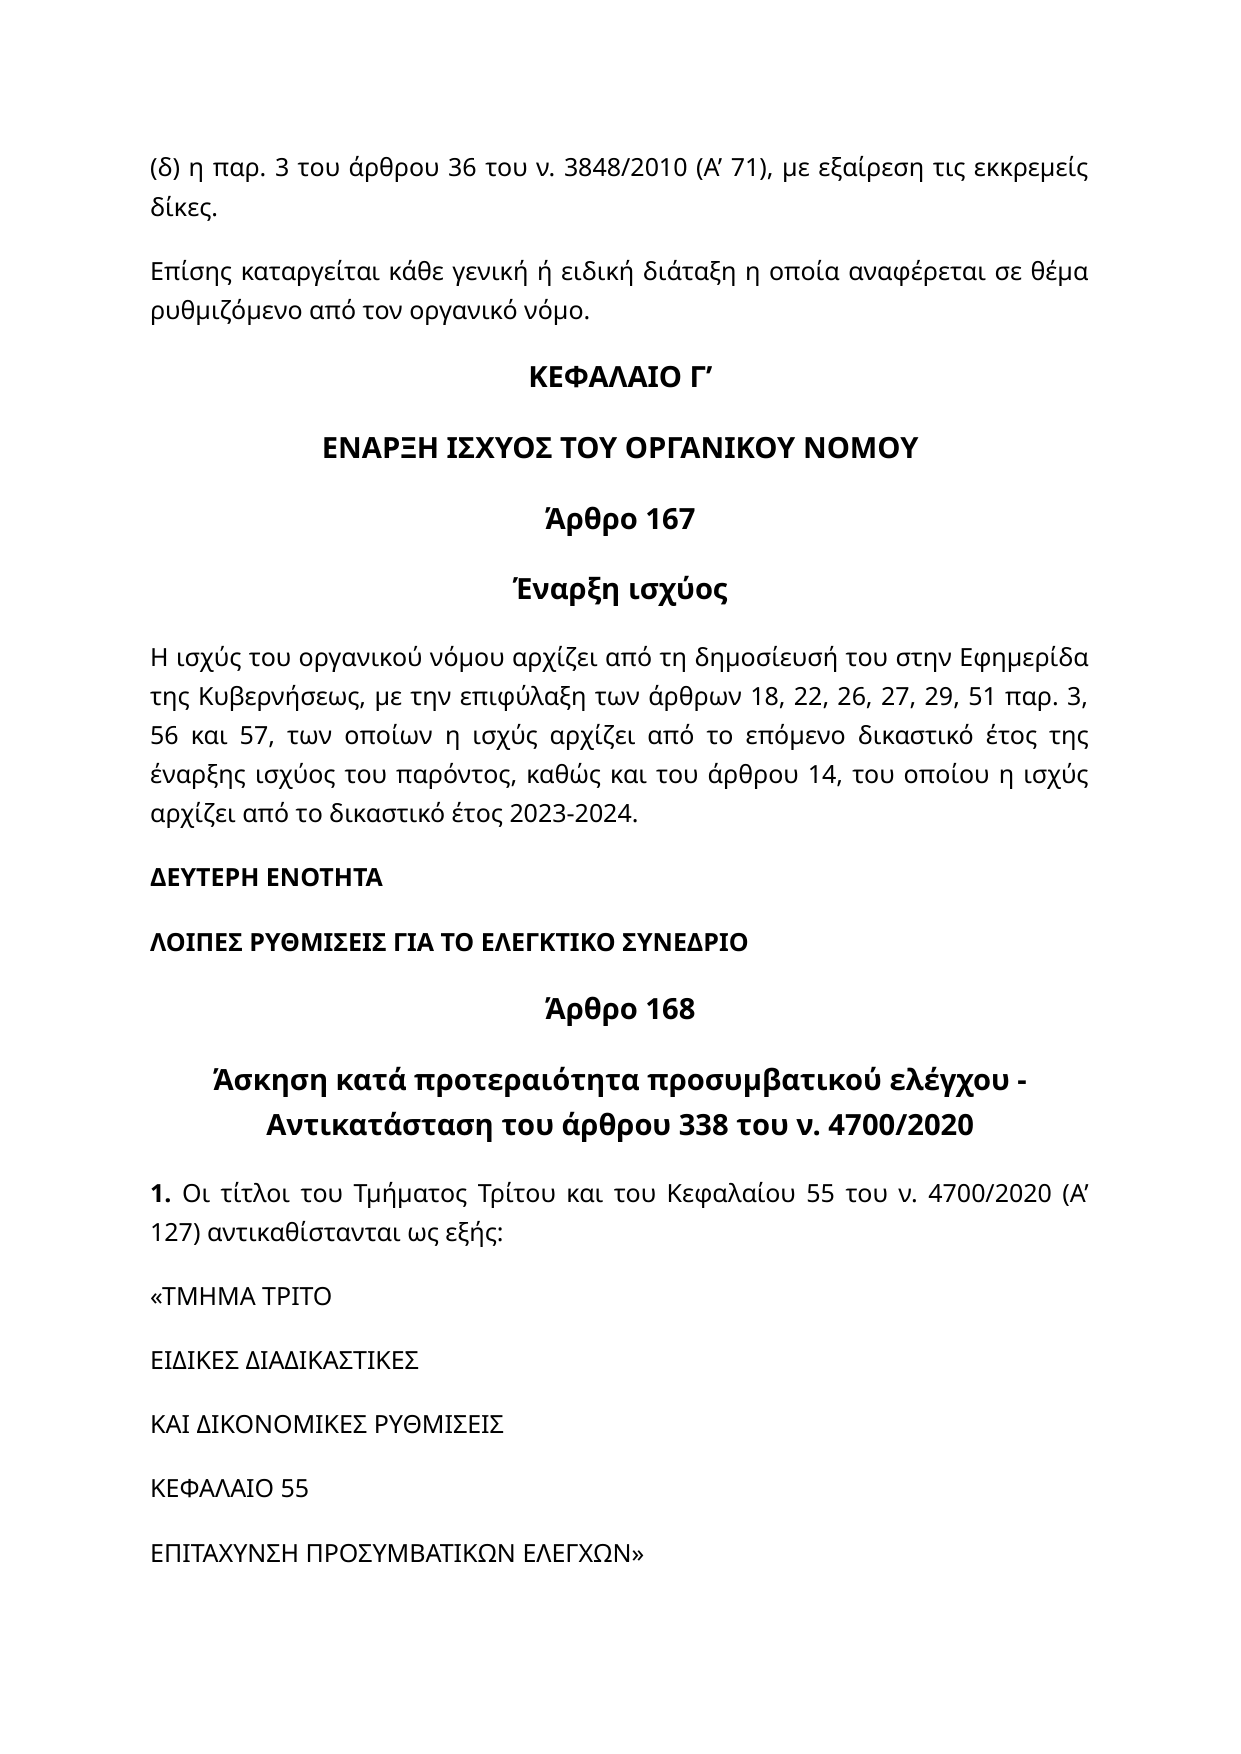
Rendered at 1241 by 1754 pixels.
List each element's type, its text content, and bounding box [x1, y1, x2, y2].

subtitle ΚΕΦΑΛΑΙΟ Γ’ [150, 357, 1090, 396]
text ΕΠΙΤΑΧΥΝΣΗ ΠΡΟΣΥΜΒΑΤΙΚΩΝ ΕΛΕΓΧΩΝ» [150, 1535, 1090, 1569]
text (δ) η παρ. 3 του άρθρου 36 του ν. 3848/2010 (Α’ 71), με εξαίρεση τις εκκρεμείς δίκες. [150, 150, 1090, 223]
text «ΤΜΗΜΑ ΤΡΙΤΟ [150, 1278, 1090, 1313]
text Η ισχύς του οργανικού νόμου αρχίζει από τη δημοσίευσή του στην Εφημερίδα της Κυβερνήσεως, με την επιφύλαξη των άρθρων 18, 22, 26, 27, 29, 51 παρ. 3, 56 και 57, των οποίων η ισχύς αρχίζει από το επόμενο δικαστικό έτος της έναρξης ισχύος του παρόντος, καθώς και του άρθρου 14, του οποίου η ισχύς αρχίζει από το δικαστικό έτος 2023-2024. [150, 639, 1090, 830]
subtitle Έναρξη ισχύος [150, 568, 1090, 608]
subtitle ΕΝΑΡΞΗ ΙΣΧΥΟΣ ΤΟΥ ΟΡΓΑΝΙΚΟΥ ΝΟΜΟΥ [150, 427, 1090, 467]
subtitle Άσκηση κατά προτεραιότητα προσυμβατικού ελέγχου - Αντικατάσταση του άρθρου 338 του ν. 4700/2020 [150, 1059, 1090, 1144]
text ΔΕΥΤΕΡΗ ΕΝΟΤΗΤΑ [150, 860, 1090, 894]
text 1. Οι τίτλοι του Τμήματος Τρίτου και του Κεφαλαίου 55 του ν. 4700/2020 (Α’ 127) αντικαθίστανται ως εξής: [150, 1175, 1090, 1248]
text ΚΑΙ ΔΙΚΟΝΟΜΙΚΕΣ ΡΥΘΜΙΣΕΙΣ [150, 1407, 1090, 1441]
subtitle Άρθρο 167 [150, 498, 1090, 538]
text ΚΕΦΑΛΑΙΟ 55 [150, 1471, 1090, 1505]
text ΕΙΔΙΚΕΣ ΔΙΑΔΙΚΑΣΤΙΚΕΣ [150, 1343, 1090, 1377]
subtitle Άρθρο 168 [150, 988, 1090, 1028]
text Επίσης καταργείται κάθε γενική ή ειδική διάταξη η οποία αναφέρεται σε θέμα ρυθμιζόμενο από τον οργανικό νόμο. [150, 253, 1090, 327]
text ΛΟΙΠΕΣ ΡΥΘΜΙΣΕΙΣ ΓΙΑ ΤΟ ΕΛΕΓΚΤΙΚΟ ΣΥΝΕΔΡΙΟ [150, 924, 1090, 958]
